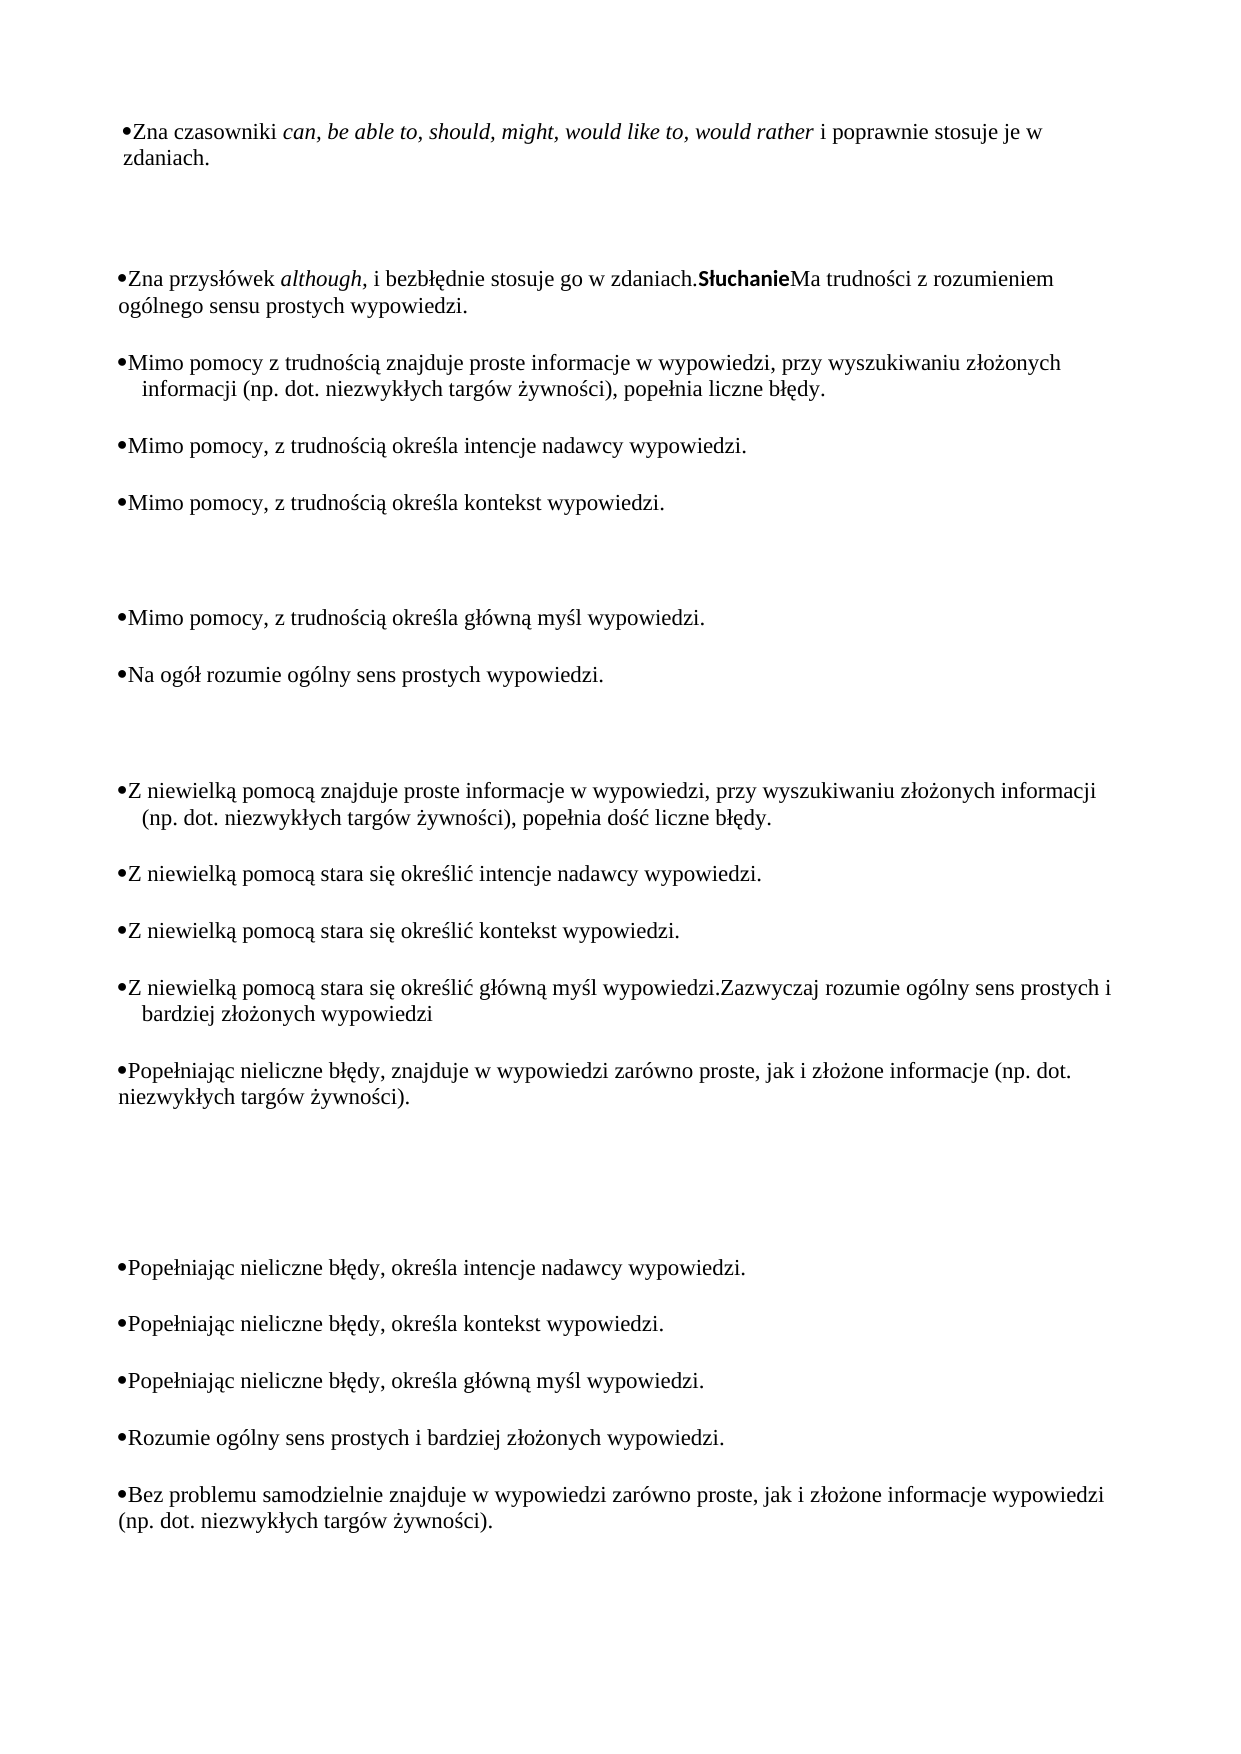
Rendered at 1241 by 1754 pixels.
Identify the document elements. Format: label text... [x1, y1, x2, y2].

list Popełniając nieliczne błędy, określa główną myśl wypowiedzi. [118, 1367, 1122, 1393]
list Popełniając nieliczne błędy, znajduje w wypowiedzi zarówno proste, jak i złożone informacje (np. dot. niezwykłych targów żywności). [118, 1057, 1122, 1110]
list Rozumie ogólny sens prostych i bardziej złożonych wypowiedzi. [118, 1424, 1122, 1450]
list Bez problemu samodzielnie znajduje w wypowiedzi zarówno proste, jak i złożone informacje wypowiedzi (np. dot. niezwykłych targów żywności). [118, 1481, 1122, 1533]
list Z niewielką pomocą stara się określić kontekst wypowiedzi. [118, 917, 1122, 943]
list Mimo pomocy z trudnością znajduje proste informacje w wypowiedzi, przy wyszukiwaniu złożonych informacji (np. dot. niezwykłych targów żywności), popełnia liczne błędy. [118, 349, 1122, 401]
list Popełniając nieliczne błędy, określa intencje nadawcy wypowiedzi. [118, 1254, 1122, 1280]
list Zna czasowniki can, be able to, should, might, would like to, would rather i poprawnie stosuje je w zdaniach. [123, 118, 1122, 171]
list Popełniając nieliczne błędy, określa kontekst wypowiedzi. [118, 1310, 1122, 1337]
list Z niewielką pomocą stara się określić główną myśl wypowiedzi.Zazwyczaj rozumie ogólny sens prostych i bardziej złożonych wypowiedzi [118, 974, 1122, 1027]
list Mimo pomocy, z trudnością określa kontekst wypowiedzi. [118, 488, 1122, 515]
list Mimo pomocy, z trudnością określa główną myśl wypowiedzi. [118, 604, 1122, 631]
list Z niewielką pomocą znajduje proste informacje w wypowiedzi, przy wyszukiwaniu złożonych informacji (np. dot. niezwykłych targów żywności), popełnia dość liczne błędy. [118, 777, 1122, 830]
list Mimo pomocy, z trudnością określa intencje nadawcy wypowiedzi. [118, 432, 1122, 458]
list Z niewielką pomocą stara się określić intencje nadawcy wypowiedzi. [118, 860, 1122, 887]
list Na ogół rozumie ogólny sens prostych wypowiedzi. [118, 661, 1122, 688]
list Zna przysłówek although, i bezbłędnie stosuje go w zdaniach.SłuchanieMa trudności z rozumieniem ogólnego sensu prostych wypowiedzi. [118, 264, 1122, 318]
